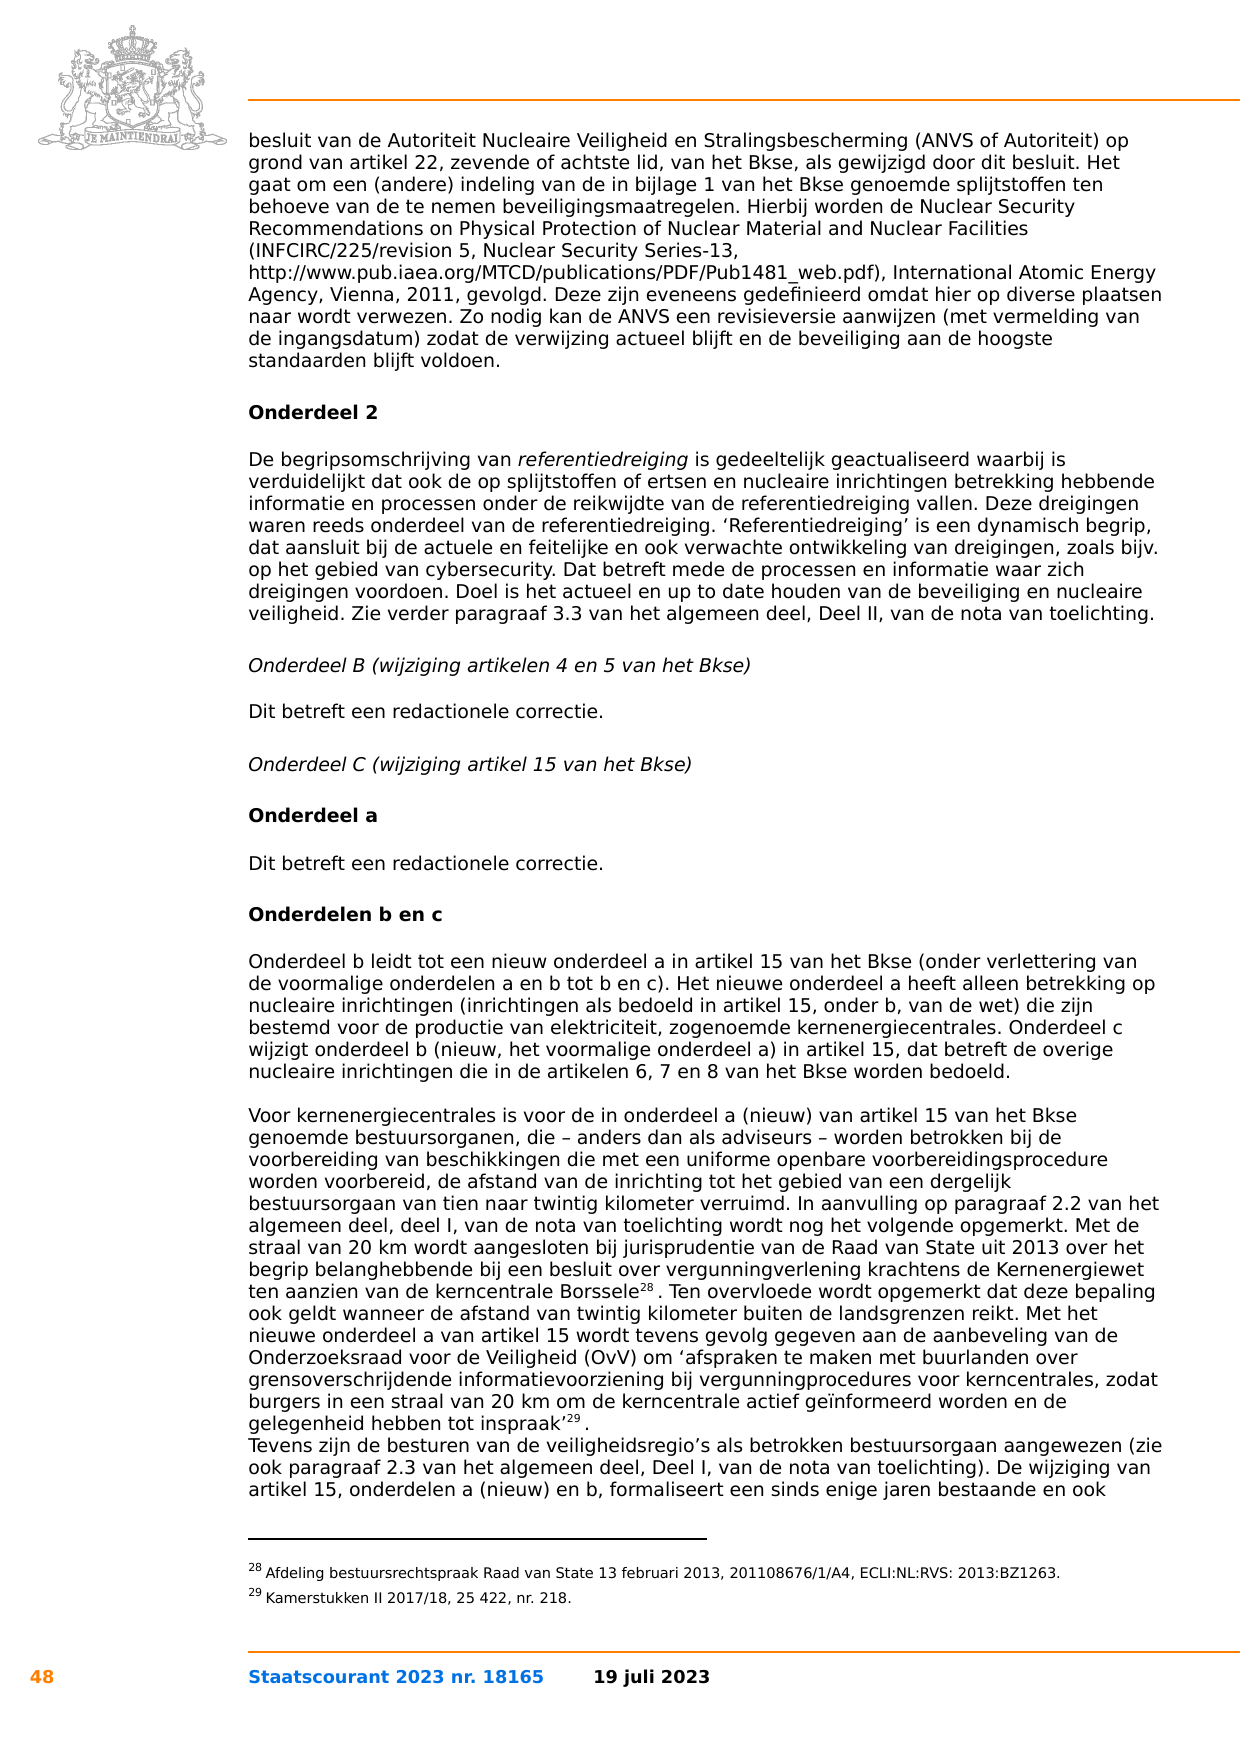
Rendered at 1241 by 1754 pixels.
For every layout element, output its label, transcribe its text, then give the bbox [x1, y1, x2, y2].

text Tevens zijn de besturen van de veiligheidsregio’s als betrokken bestuursorgaan aangewezen (zie ook paragraaf 2.3 van het algemeen deel, Deel I, van de nota van toelichting). De wijziging van artikel 15, onderdelen a (nieuw) en b, formaliseert een sinds enige jaren bestaande en ook [248, 1435, 1163, 1501]
subtitle Onderdeel B (wijziging artikelen 4 en 5 van het Bkse) [248, 654, 1163, 676]
text Kamerstukken II 2017/18, 25 422, nr. 218. [248, 1586, 1163, 1608]
subtitle Onderdelen b en c [248, 904, 1163, 926]
subtitle Onderdeel 2 [248, 402, 1163, 424]
subtitle Onderdeel a [248, 805, 1163, 827]
text Dit betreft een redactionele correctie. [248, 852, 1163, 874]
text Afdeling bestuursrechtspraak Raad van State 13 februari 2013, 201108676/1/A4, ECLI:NL:RVS: 2013:BZ1263. [248, 1561, 1163, 1583]
subtitle Onderdeel C (wijziging artikel 15 van het Bkse) [248, 753, 1163, 775]
text Voor kernenergiecentrales is voor de in onderdeel a (nieuw) van artikel 15 van het Bkse genoemde bestuursorganen, die – anders dan als adviseurs – worden betrokken bij de voorbereiding van beschikkingen die met een uniforme openbare voorbereidingsprocedure worden voorbereid, de afstand van de inrichting tot het gebied van een dergelijk bestuursorgaan van tien naar twintig kilometer verruimd. In aanvulling op paragraaf 2.2 van het algemeen deel, deel I, van de nota van toelichting wordt nog het volgende opgemerkt. Met de straal van 20 km wordt aangesloten bij jurisprudentie van de Raad van State uit 2013 over het begrip belanghebbende bij een besluit over vergunningverlening krachtens de Kernenergiewet ten aanzien van de kerncentrale Borssele. Ten overvloede wordt opgemerkt dat deze bepaling ook geldt wanneer de afstand van twintig kilometer buiten de landsgrenzen reikt. Met het nieuwe onderdeel a van artikel 15 wordt tevens gevolg gegeven aan de aanbeveling van de Onderzoeksraad voor de Veiligheid (OvV) om ‘afspraken te maken met buurlanden over grensoverschrijdende informatievoorziening bij vergunningprocedures voor kerncentrales, zodat burgers in een straal van 20 km om de kerncentrale actief geïnformeerd worden en de gelegenheid hebben tot inspraak’. [248, 1105, 1163, 1435]
text De begripsomschrijving van referentiedreiging is gedeeltelijk geactualiseerd waarbij is verduidelijkt dat ook de op splijtstoffen of ertsen en nucleaire inrichtingen betrekking hebbende informatie en processen onder de reikwijdte van de referentiedreiging vallen. Deze dreigingen waren reeds onderdeel van de referentiedreiging. ‘Referentiedreiging’ is een dynamisch begrip, dat aansluit bij de actuele en feitelijke en ook verwachte ontwikkeling van dreigingen, zoals bijv. op het gebied van cybersecurity. Dat betreft mede de processen en informatie waar zich dreigingen voordoen. Doel is het actueel en up to date houden van de beveiliging en nucleaire veiligheid. Zie verder paragraaf 3.3 van het algemeen deel, Deel II, van de nota van toelichting. [248, 449, 1163, 624]
text Dit betreft een redactionele correctie. [248, 701, 1163, 723]
text besluit van de Autoriteit Nucleaire Veiligheid en Stralingsbescherming (ANVS of Autoriteit) op grond van artikel 22, zevende of achtste lid, van het Bkse, als gewijzigd door dit besluit. Het gaat om een (andere) indeling van de in bijlage 1 van het Bkse genoemde splijtstoffen ten behoeve van de te nemen beveiligingsmaatregelen. Hierbij worden de Nuclear Security Recommendations on Physical Protection of Nuclear Material and Nuclear Facilities (INFCIRC/225/revision 5, Nuclear Security Series-13, http://www.pub.iaea.org/MTCD/publications/PDF/Pub1481_web.pdf), International Atomic Energy Agency, Vienna, 2011, gevolgd. Deze zijn eveneens gedefinieerd omdat hier op diverse plaatsen naar wordt verwezen. Zo nodig kan de ANVS een revisieversie aanwijzen (met vermelding van de ingangsdatum) zodat de verwijzing actueel blijft en de beveiliging aan de hoogste standaarden blijft voldoen. [248, 130, 1163, 372]
text Onderdeel b leidt tot een nieuw onderdeel a in artikel 15 van het Bkse (onder verlettering van de voormalige onderdelen a en b tot b en c). Het nieuwe onderdeel a heeft alleen betrekking op nucleaire inrichtingen (inrichtingen als bedoeld in artikel 15, onder b, van de wet) die zijn bestemd voor de productie van elektriciteit, zogenoemde kernenergiecentrales. Onderdeel c wijzigt onderdeel b (nieuw, het voormalige onderdeel a) in artikel 15, dat betreft de overige nucleaire inrichtingen die in de artikelen 6, 7 en 8 van het Bkse worden bedoeld. [248, 951, 1163, 1083]
picture [38, 25, 227, 150]
